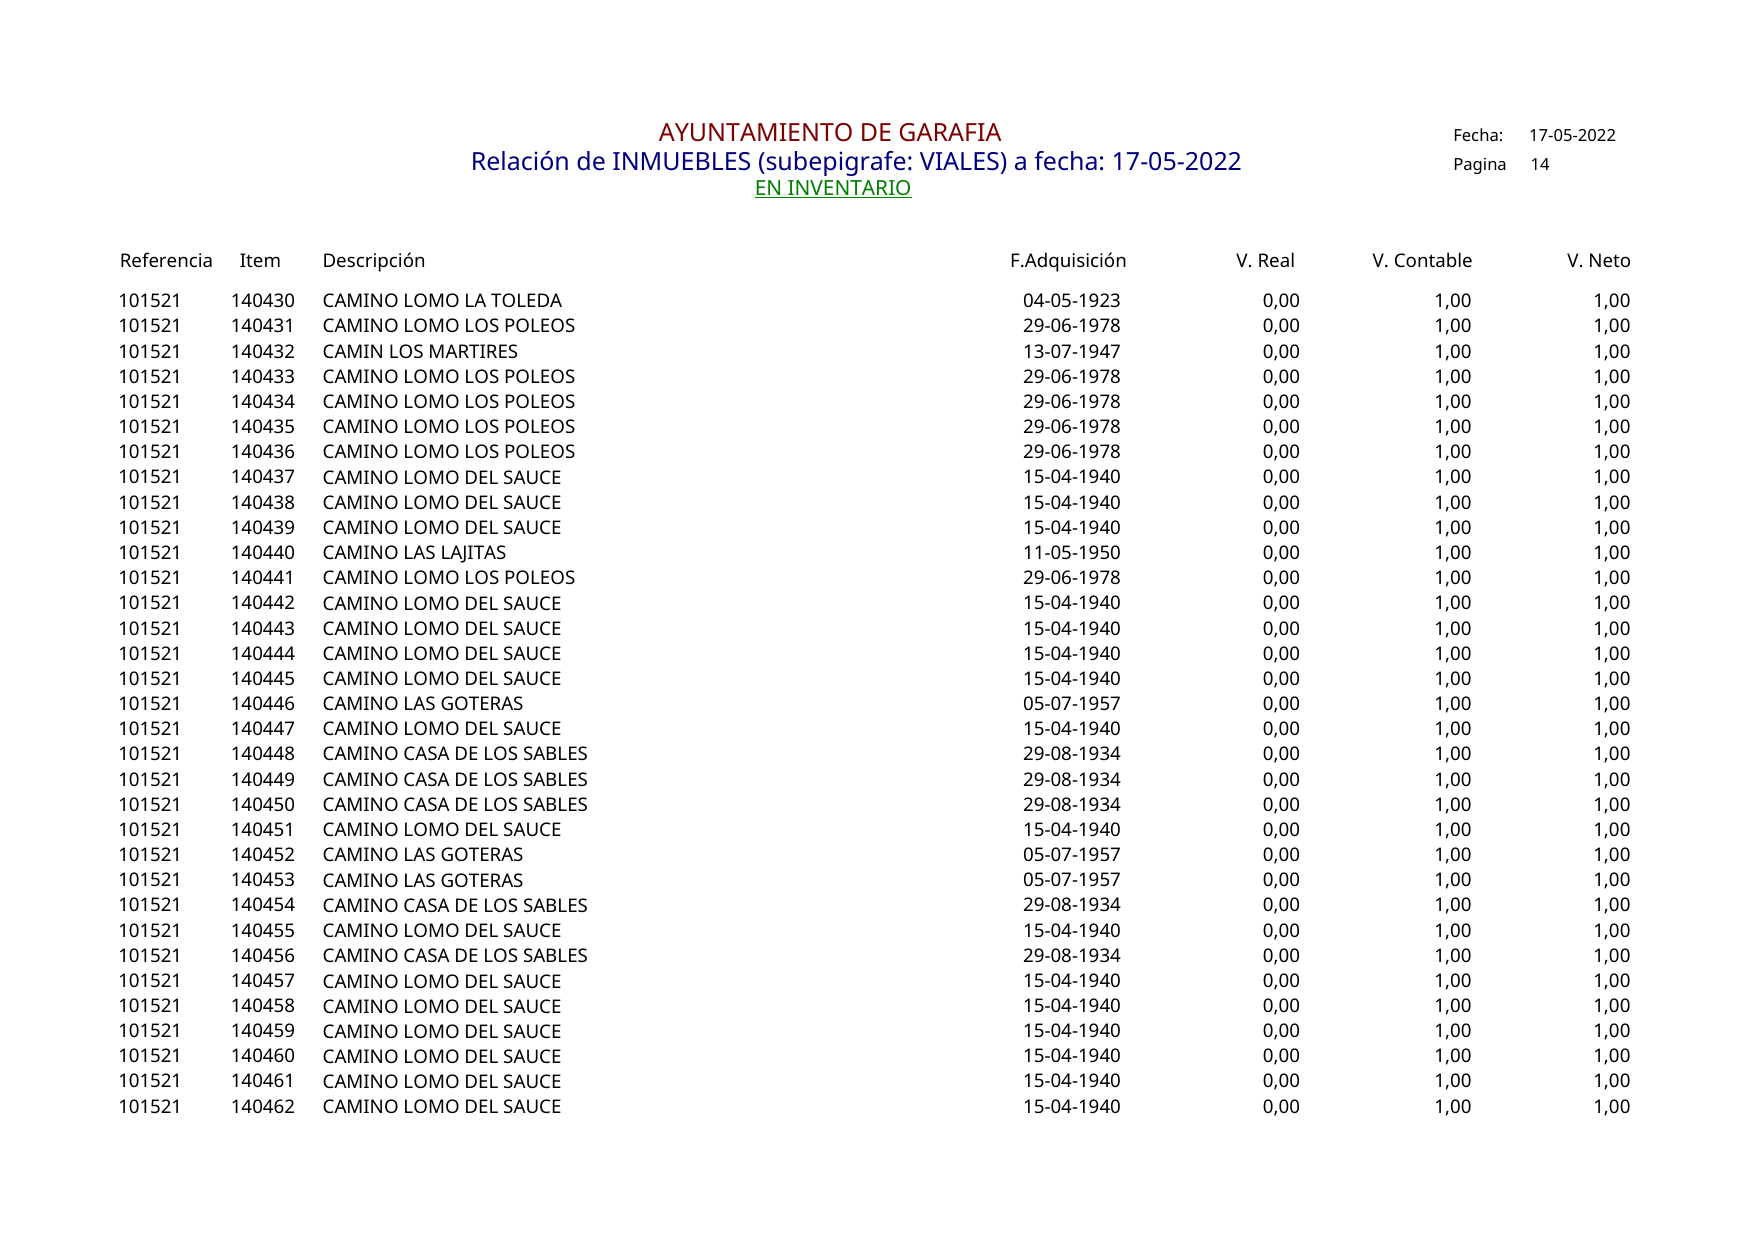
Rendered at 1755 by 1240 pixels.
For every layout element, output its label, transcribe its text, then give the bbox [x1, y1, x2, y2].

text 1,00 [1593, 316, 1654, 337]
text 1,00 [1593, 996, 1654, 1017]
text 1,00 [1434, 593, 1496, 614]
text 15-04-1940 [1023, 467, 1144, 488]
text 29-06-1978 [1023, 316, 1144, 337]
text 29-08-1934 [1023, 895, 1144, 916]
text 1,00 [1593, 341, 1654, 362]
text 1,00 [1593, 895, 1654, 916]
text CAMINO LOMO DEL SAUCE [322, 921, 631, 942]
text 101521 [118, 341, 206, 362]
text 15-04-1940 [1023, 819, 1144, 841]
text 140439 [231, 518, 318, 538]
text 0,00 [1263, 744, 1324, 765]
text 1,00 [1593, 870, 1654, 891]
text Fecha: [1453, 126, 1529, 145]
text 140459 [231, 1021, 318, 1042]
text Relación de INMUEBLES (subepigrafe: VIALES) a fecha: 17-05-2022 [471, 148, 1245, 176]
text 140455 [231, 920, 318, 941]
text 101521 [118, 769, 206, 790]
text 101521 [118, 1071, 206, 1092]
text 101521 [118, 694, 206, 715]
text 101521 [118, 971, 206, 992]
text 101521 [118, 568, 206, 589]
text CAMINO LAS GOTERAS [322, 694, 631, 715]
text 101521 [118, 945, 206, 966]
text 1,00 [1434, 543, 1496, 564]
text 05-07-1957 [1023, 845, 1144, 866]
text 140436 [231, 442, 318, 463]
text CAMINO LOMO DEL SAUCE [322, 997, 631, 1017]
text 1,00 [1434, 819, 1496, 841]
text 1,00 [1434, 467, 1496, 488]
text 140430 [231, 291, 318, 312]
text 1,00 [1434, 618, 1496, 639]
text 140432 [231, 341, 318, 362]
text 101521 [118, 1046, 206, 1067]
text 1,00 [1434, 643, 1496, 664]
text 140450 [231, 794, 318, 815]
text 29-08-1934 [1023, 945, 1144, 966]
text 101521 [118, 870, 206, 891]
text 1,00 [1434, 417, 1496, 438]
text CAMIN LOS MARTIRES [322, 341, 608, 362]
text 0,00 [1263, 996, 1324, 1017]
text 1,00 [1434, 920, 1496, 941]
text 101521 [118, 442, 206, 463]
text 101521 [118, 392, 206, 413]
text 0,00 [1263, 794, 1324, 815]
text 140443 [231, 618, 318, 639]
text 140454 [231, 895, 318, 916]
text 15-04-1940 [1023, 1046, 1144, 1067]
text 101521 [118, 291, 206, 312]
text 0,00 [1263, 719, 1324, 740]
text 1,00 [1593, 819, 1654, 841]
text 0,00 [1263, 1096, 1324, 1117]
text 140457 [231, 971, 318, 992]
text 1,00 [1593, 1071, 1654, 1092]
text 0,00 [1263, 1071, 1324, 1092]
text 1,00 [1434, 442, 1496, 463]
text 101521 [118, 643, 206, 664]
text 1,00 [1434, 870, 1496, 891]
text 1,00 [1593, 769, 1654, 790]
text 29-08-1934 [1023, 794, 1144, 815]
text 0,00 [1263, 442, 1324, 463]
text CAMINO LAS GOTERAS [322, 871, 560, 892]
text CAMINO CASA DE LOS SABLES [322, 794, 631, 816]
text 101521 [118, 618, 206, 639]
text CAMINO LOMO DEL SAUCE [322, 518, 631, 539]
text 0,00 [1263, 392, 1324, 413]
text 1,00 [1434, 971, 1496, 992]
text CAMINO CASA DE LOS SABLES [322, 769, 631, 790]
text 1,00 [1593, 794, 1654, 815]
text 0,00 [1263, 895, 1324, 916]
text CAMINO LOMO LOS POLEOS [322, 417, 631, 438]
text 1,00 [1593, 291, 1654, 312]
text CAMINO LAS LAJITAS [322, 543, 631, 564]
text 140451 [231, 819, 318, 841]
text 140456 [231, 945, 318, 966]
text 15-04-1940 [1023, 492, 1144, 513]
text 101521 [118, 543, 206, 564]
text 1,00 [1593, 920, 1654, 941]
text 0,00 [1263, 518, 1324, 538]
text CAMINO LOMO DEL SAUCE [322, 618, 631, 639]
text 140448 [231, 744, 318, 765]
text 29-06-1978 [1023, 417, 1144, 438]
text 0,00 [1263, 945, 1324, 966]
text 101521 [118, 794, 206, 815]
text 0,00 [1263, 643, 1324, 664]
text 15-04-1940 [1023, 996, 1144, 1017]
text CAMINO CASA DE LOS SABLES [322, 896, 631, 917]
text 1,00 [1434, 895, 1496, 916]
text 0,00 [1263, 845, 1324, 866]
text 1,00 [1434, 316, 1496, 337]
text 140440 [231, 543, 318, 564]
text 1,00 [1434, 996, 1496, 1017]
text 101521 [118, 920, 206, 941]
text 140461 [231, 1071, 318, 1092]
text 0,00 [1263, 1046, 1324, 1067]
text 1,00 [1593, 543, 1654, 564]
text 29-06-1978 [1023, 367, 1144, 387]
text CAMINO LOMO DEL SAUCE [322, 467, 631, 488]
text 1,00 [1434, 1096, 1496, 1117]
text 15-04-1940 [1023, 1096, 1144, 1117]
text 1,00 [1593, 1096, 1654, 1117]
text 1,00 [1434, 392, 1496, 413]
text 0,00 [1263, 367, 1324, 387]
text CAMINO CASA DE LOS SABLES [322, 946, 631, 967]
text CAMINO LAS GOTERAS [322, 845, 631, 866]
text 29-06-1978 [1023, 568, 1144, 589]
text EN INVENTARIO [754, 177, 942, 200]
text 15-04-1940 [1023, 669, 1144, 689]
text 15-04-1940 [1023, 1021, 1144, 1042]
text 1,00 [1593, 618, 1654, 639]
text 140445 [231, 669, 318, 689]
text 101521 [118, 719, 206, 740]
text 1,00 [1593, 467, 1654, 488]
text 140433 [231, 367, 318, 387]
text 15-04-1940 [1023, 618, 1144, 639]
text 0,00 [1263, 971, 1324, 992]
text 13-07-1947 [1023, 341, 1144, 362]
text 0,00 [1263, 467, 1324, 488]
text 140446 [231, 694, 318, 715]
text CAMINO LOMO LOS POLEOS [322, 442, 631, 463]
text 0,00 [1263, 819, 1324, 841]
text 140441 [231, 568, 318, 589]
text 1,00 [1434, 568, 1496, 589]
text CAMINO LOMO DEL SAUCE [322, 1097, 631, 1118]
text 140460 [231, 1046, 318, 1067]
text 101521 [118, 492, 206, 513]
text 140458 [231, 996, 318, 1017]
text 1,00 [1593, 518, 1654, 538]
text 29-08-1934 [1023, 744, 1144, 765]
text 1,00 [1434, 744, 1496, 765]
text 140453 [231, 870, 318, 891]
text 15-04-1940 [1023, 518, 1144, 538]
text Pagina 14 [1453, 156, 1572, 174]
text CAMINO LOMO DEL SAUCE [322, 643, 631, 664]
text 0,00 [1263, 769, 1324, 790]
text 0,00 [1263, 1021, 1324, 1042]
text 15-04-1940 [1023, 719, 1144, 740]
text 101521 [118, 367, 206, 387]
text 1,00 [1593, 744, 1654, 765]
text 1,00 [1593, 669, 1654, 689]
text 1,00 [1434, 1071, 1496, 1092]
text Descripción [322, 251, 445, 272]
text CAMINO CASA DE LOS SABLES [322, 744, 631, 765]
text 101521 [118, 1021, 206, 1042]
text 1,00 [1593, 1021, 1654, 1042]
text CAMINO LOMO DEL SAUCE [322, 1072, 631, 1093]
text F.Adquisición [1010, 251, 1147, 272]
text CAMINO LOMO DEL SAUCE [322, 492, 631, 513]
text CAMINO LOMO DEL SAUCE [322, 593, 631, 614]
text 1,00 [1434, 769, 1496, 790]
text 101521 [118, 316, 206, 337]
text CAMINO LOMO LOS POLEOS [322, 316, 608, 337]
text 05-07-1957 [1023, 870, 1144, 891]
text 101521 [118, 744, 206, 765]
text 0,00 [1263, 543, 1324, 564]
text CAMINO LOMO DEL SAUCE [322, 719, 631, 740]
text 15-04-1940 [1023, 971, 1144, 992]
text 0,00 [1263, 669, 1324, 689]
text CAMINO LOMO DEL SAUCE [322, 1047, 631, 1068]
text V. Contable [1372, 251, 1495, 272]
text 1,00 [1434, 518, 1496, 538]
text 1,00 [1593, 1046, 1654, 1067]
text 101521 [118, 1096, 206, 1117]
text 140438 [231, 492, 318, 513]
text 1,00 [1593, 643, 1654, 664]
text 1,00 [1593, 442, 1654, 463]
text 1,00 [1434, 845, 1496, 866]
text CAMINO LOMO LOS POLEOS [322, 367, 631, 388]
text 1,00 [1593, 568, 1654, 589]
text 1,00 [1593, 945, 1654, 966]
text 05-07-1957 [1023, 694, 1144, 715]
text 140442 [231, 593, 318, 614]
text 15-04-1940 [1023, 1071, 1144, 1092]
text 17-05-2022 [1529, 126, 1639, 145]
text 140431 [231, 316, 318, 337]
text CAMINO LOMO DEL SAUCE [322, 971, 631, 992]
text 140434 [231, 392, 318, 413]
text 1,00 [1434, 1021, 1496, 1042]
text 1,00 [1593, 694, 1654, 715]
text 0,00 [1263, 417, 1324, 438]
text 101521 [118, 518, 206, 538]
text 29-06-1978 [1023, 392, 1144, 413]
text 101521 [118, 417, 206, 438]
text 1,00 [1593, 392, 1654, 413]
text 140444 [231, 643, 318, 664]
text 1,00 [1434, 945, 1496, 966]
text 11-05-1950 [1023, 543, 1144, 564]
text 15-04-1940 [1023, 920, 1144, 941]
text 101521 [118, 996, 206, 1017]
text 0,00 [1263, 316, 1324, 337]
text 1,00 [1434, 794, 1496, 815]
text 101521 [118, 845, 206, 866]
text 0,00 [1263, 568, 1324, 589]
text 1,00 [1593, 417, 1654, 438]
text CAMINO LOMO DEL SAUCE [322, 820, 631, 841]
text 04-05-1923 [1023, 291, 1144, 312]
text 0,00 [1263, 291, 1324, 312]
text 1,00 [1434, 669, 1496, 689]
text 140452 [231, 845, 318, 866]
text 1,00 [1593, 367, 1654, 387]
text 15-04-1940 [1023, 643, 1144, 664]
text V. Neto [1567, 251, 1655, 272]
text 1,00 [1434, 1046, 1496, 1067]
text 0,00 [1263, 870, 1324, 891]
text CAMINO LOMO LOS POLEOS [322, 568, 631, 589]
text Referencia Item [119, 251, 298, 272]
text AYUNTAMIENTO DE GARAFIA [659, 119, 1058, 147]
text 140437 [231, 467, 318, 488]
text 140462 [231, 1096, 318, 1117]
text 1,00 [1434, 291, 1496, 312]
text 1,00 [1593, 492, 1654, 513]
text 1,00 [1593, 719, 1654, 740]
text 101521 [118, 819, 206, 841]
text 101521 [118, 895, 206, 916]
text 29-06-1978 [1023, 442, 1144, 463]
text 101521 [118, 593, 206, 614]
text 1,00 [1434, 694, 1496, 715]
text V. Real [1236, 251, 1323, 272]
text 101521 [118, 467, 206, 488]
text CAMINO LOMO DEL SAUCE [322, 1022, 631, 1043]
text 1,00 [1434, 367, 1496, 387]
text 1,00 [1434, 492, 1496, 513]
text 0,00 [1263, 492, 1324, 513]
text CAMINO LOMO DEL SAUCE [322, 669, 631, 690]
text 1,00 [1434, 341, 1496, 362]
text 0,00 [1263, 618, 1324, 639]
text 101521 [118, 669, 206, 689]
text 140447 [231, 719, 318, 740]
text 1,00 [1434, 719, 1496, 740]
text 15-04-1940 [1023, 593, 1144, 614]
text 1,00 [1593, 971, 1654, 992]
text CAMINO LOMO LOS POLEOS [322, 392, 631, 413]
text 1,00 [1593, 845, 1654, 866]
text 29-08-1934 [1023, 769, 1144, 790]
text 140435 [231, 417, 318, 438]
text 0,00 [1263, 694, 1324, 715]
text 0,00 [1263, 341, 1324, 362]
text 0,00 [1263, 920, 1324, 941]
text 1,00 [1593, 593, 1654, 614]
text 140449 [231, 769, 318, 790]
text CAMINO LOMO LA TOLEDA [322, 291, 608, 312]
text 0,00 [1263, 593, 1324, 614]
